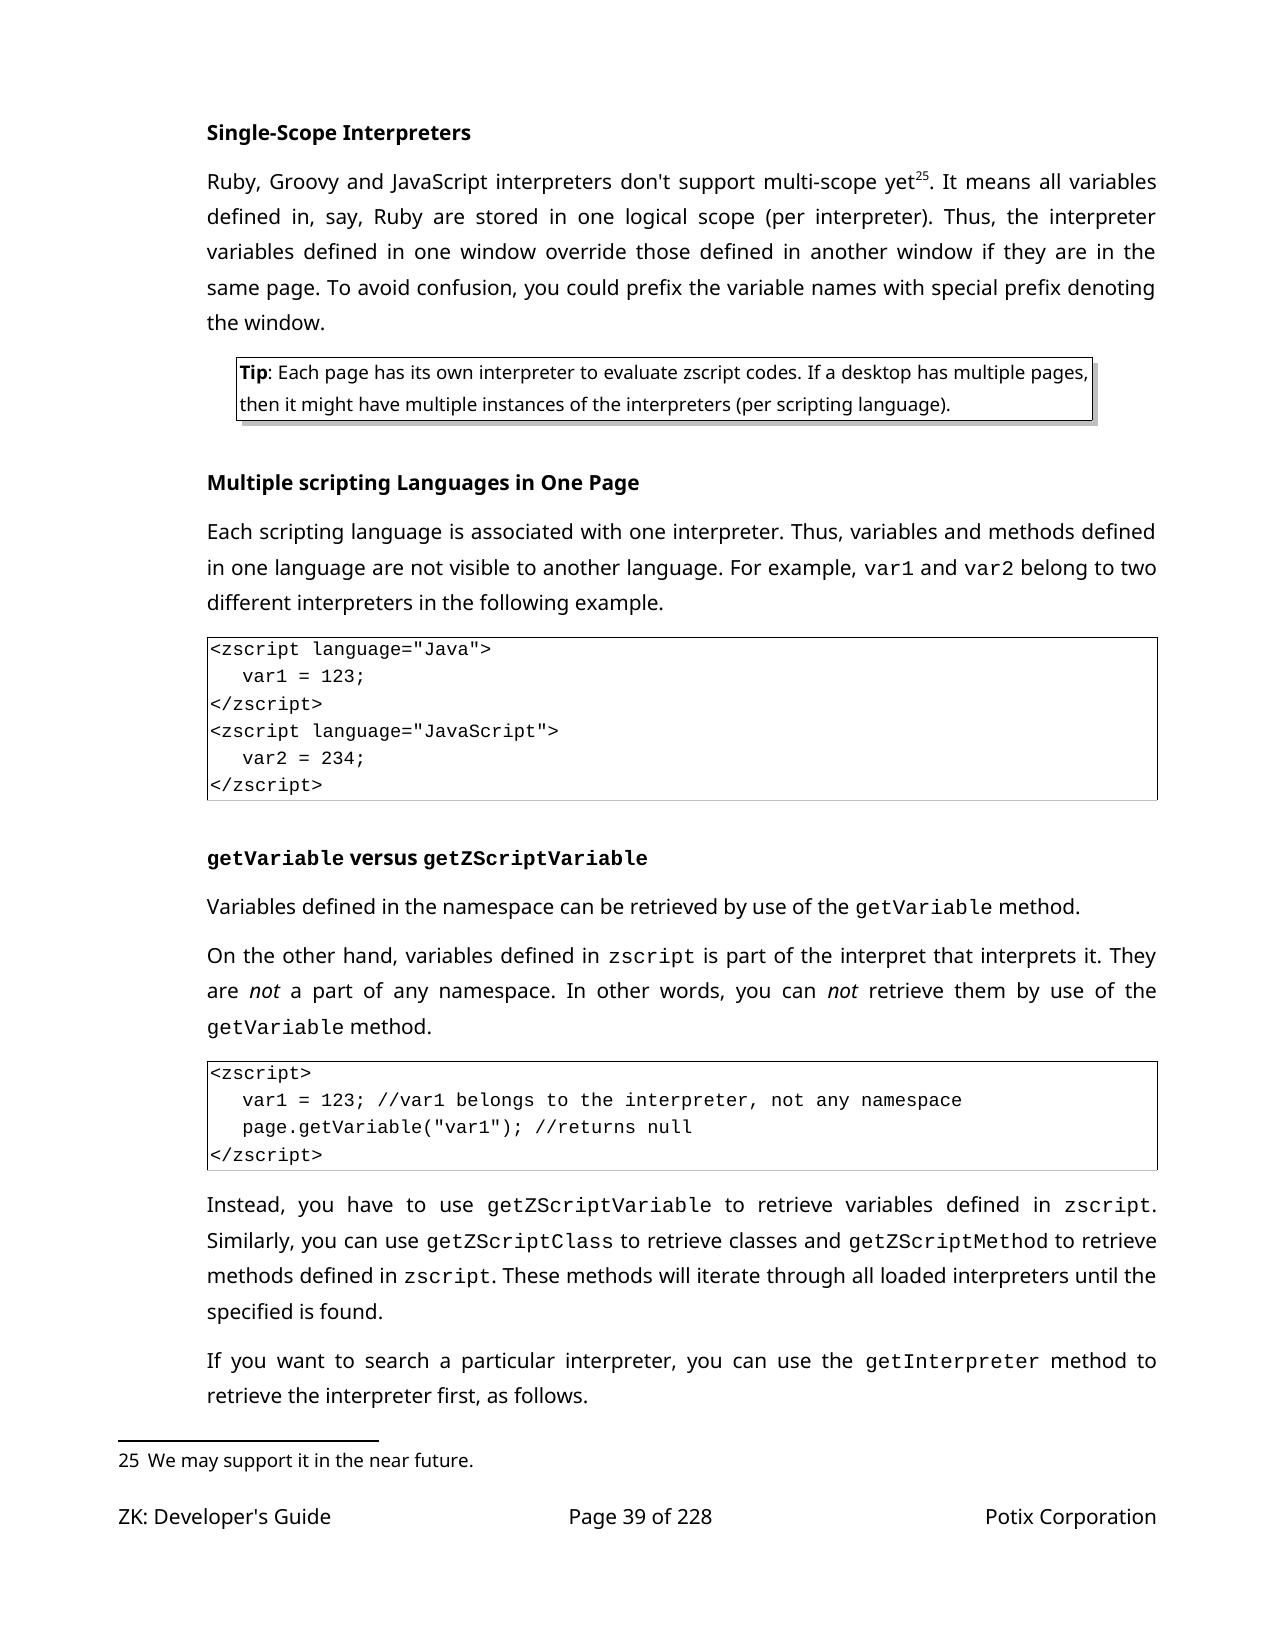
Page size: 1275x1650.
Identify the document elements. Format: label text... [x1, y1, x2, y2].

text <zscript language="Java"> [208, 638, 1157, 661]
text var1 = 123; //var1 belongs to the interpreter, not any namespace [208, 1088, 1157, 1112]
subtitle Single-Scope Interpreters [207, 118, 1157, 146]
text </zscript> [208, 773, 1157, 800]
text Tip: Each page has its own interpreter to evaluate zscript codes. If a desktop has multiple pages, then it might have multiple instances of the interpreters (per scripting language). [237, 358, 1092, 420]
text Ruby, Groovy and JavaScript interpreters don't support multi-scope yet. It means all variables defined in, say, Ruby are stored in one logical scope (per interpreter). Thus, the interpreter variables defined in one window override those defined in another window if they are in the same page. To avoid confusion, you could prefix the variable names with special prefix denoting the window. [207, 167, 1157, 336]
text Instead, you have to use getZScriptVariable to retrieve variables defined in zscript. Similarly, you can use getZScriptClass to retrieve classes and getZScriptMethod to retrieve methods defined in zscript. These methods will iterate through all loaded interpreters until the specified is found. [207, 1190, 1157, 1325]
text </zscript> [208, 691, 1157, 716]
text </zscript> [208, 1142, 1157, 1170]
text page.getVariable("var1"); //returns null [208, 1115, 1157, 1139]
subtitle Multiple scripting Languages in One Page [207, 468, 1157, 497]
text <zscript> [208, 1062, 1157, 1085]
text var1 = 123; [208, 664, 1157, 688]
subtitle getVariable versus getZScriptVariable [207, 843, 1157, 871]
text We may support it in the near future. [118, 1447, 1157, 1473]
text var2 = 234; [208, 746, 1157, 770]
text On the other hand, variables defined in zscript is part of the interpret that interprets it. They are not a part of any namespace. In other words, you can not retrieve them by use of the getVariable method. [207, 941, 1157, 1040]
text <zscript language="JavaScript"> [208, 718, 1157, 743]
text Variables defined in the namespace can be retrieved by use of the getVariable method. [207, 892, 1157, 920]
text Each scripting language is associated with one interpreter. Thus, variables and methods defined in one language are not visible to another language. For example, var1 and var2 belong to two different interpreters in the following example. [207, 517, 1157, 616]
text If you want to search a particular interpreter, you can use the getInterpreter method to retrieve the interpreter first, as follows. [207, 1346, 1157, 1409]
